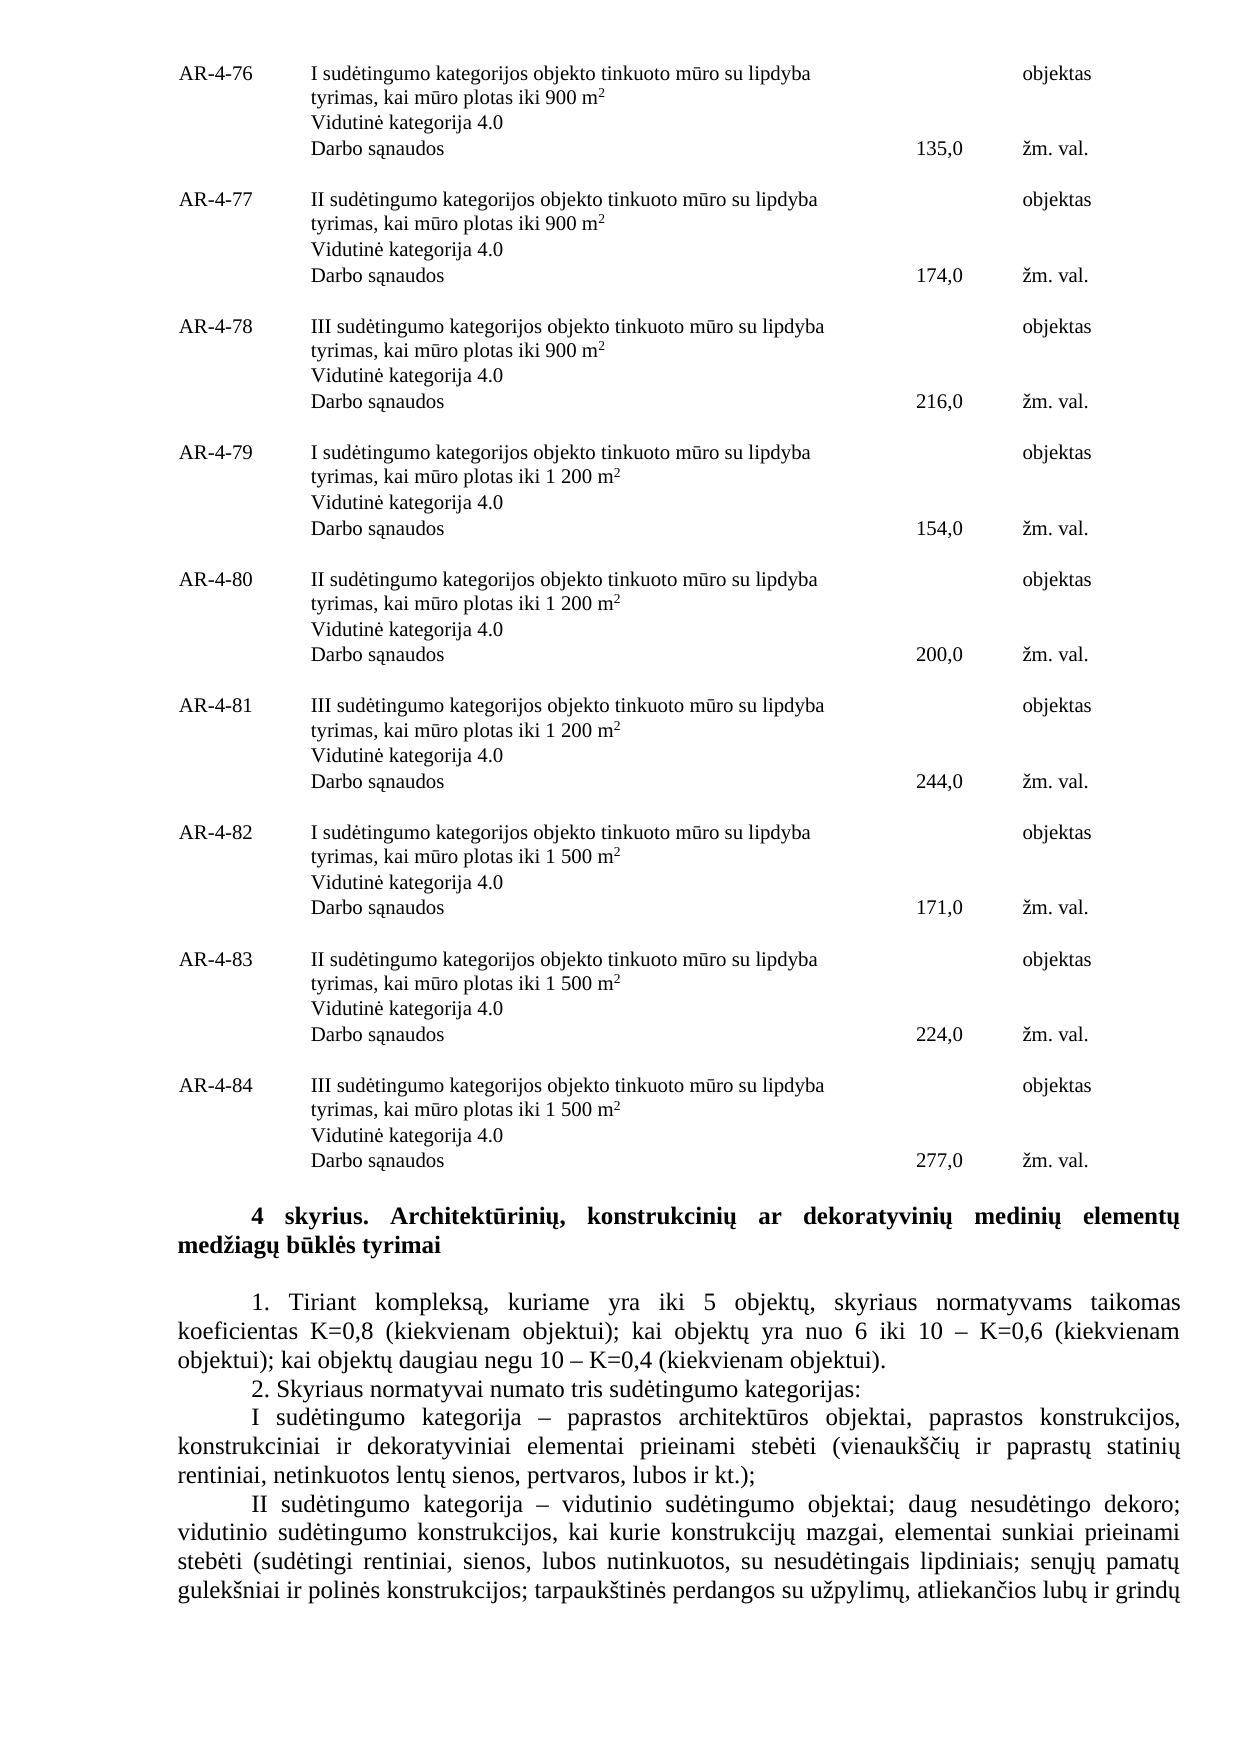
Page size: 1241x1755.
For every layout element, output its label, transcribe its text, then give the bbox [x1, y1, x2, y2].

text I sudėtingumo kategorija – paprastos architektūros objektai, paprastos konstrukcijos, konstrukciniai ir dekoratyviniai elementai prieinami stebėti (vienaukščių ir paprastų statinių rentiniai, netinkuotos lentų sienos, pertvaros, lubos ir kt.); [177, 1402, 1181, 1489]
table_cell [858, 565, 1021, 615]
table_cell [858, 819, 1021, 868]
table_cell [309, 1046, 858, 1072]
table_cell 244,0 [858, 767, 1021, 793]
table_cell [177, 489, 309, 514]
table_cell I sudėtingumo kategorijos objekto tinkuoto mūro su lipdyba tyrimas, kai mūro plotas iki 1 500 m2 [309, 819, 858, 868]
table_cell [858, 59, 1021, 109]
table_cell [1021, 489, 1181, 514]
table_cell [1021, 287, 1181, 312]
table_cell Vidutinė kategorija 4.0 [309, 995, 858, 1020]
table_cell Vidutinė kategorija 4.0 [309, 1121, 858, 1147]
table_cell [177, 1046, 309, 1072]
table_cell Vidutinė kategorija 4.0 [309, 489, 858, 514]
table_cell [309, 666, 858, 692]
table_cell [177, 742, 309, 767]
table_cell Darbo sąnaudos [309, 641, 858, 666]
table_cell II sudėtingumo kategorijos objekto tinkuoto mūro su lipdyba tyrimas, kai mūro plotas iki 1 500 m2 [309, 945, 858, 995]
table_cell [1021, 919, 1181, 945]
table_cell [858, 1072, 1021, 1121]
table_cell Vidutinė kategorija 4.0 [309, 109, 858, 134]
table_cell Darbo sąnaudos [309, 1147, 858, 1172]
table_cell [1021, 1121, 1181, 1147]
table_cell 171,0 [858, 894, 1021, 919]
table_cell AR-4-80 [177, 565, 309, 615]
table_cell objektas [1021, 945, 1181, 995]
table_cell [858, 868, 1021, 894]
table_cell [177, 793, 309, 818]
table_cell Darbo sąnaudos [309, 261, 858, 287]
table_cell Darbo sąnaudos [309, 1020, 858, 1046]
table_cell [177, 995, 309, 1020]
table_cell [1021, 615, 1181, 641]
table_cell AR-4-76 [177, 59, 309, 109]
text 2. Skyriaus normatyvai numato tris sudėtingumo kategorijas: [177, 1374, 1181, 1402]
table_cell [177, 767, 309, 793]
table_cell [177, 134, 309, 160]
table_cell 216,0 [858, 388, 1021, 413]
table_cell [858, 919, 1021, 945]
table_cell Darbo sąnaudos [309, 134, 858, 160]
table_cell 135,0 [858, 134, 1021, 160]
text 1. Tiriant kompleksą, kuriame yra iki 5 objektų, skyriaus normatyvams taikomas koeficientas K=0,8 (kiekvienam objektui); kai objektų yra nuo 6 iki 10 – K=0,6 (kiekvienam objektui); kai objektų daugiau negu 10 – K=0,4 (kiekvienam objektui). [177, 1287, 1181, 1374]
table_cell [858, 489, 1021, 514]
table_cell 200,0 [858, 641, 1021, 666]
table_cell Vidutinė kategorija 4.0 [309, 235, 858, 261]
table_cell AR-4-82 [177, 819, 309, 868]
table_cell AR-4-83 [177, 945, 309, 995]
table_cell II sudėtingumo kategorijos objekto tinkuoto mūro su lipdyba tyrimas, kai mūro plotas iki 1 200 m2 [309, 565, 858, 615]
table_cell žm. val. [1021, 1020, 1181, 1046]
table_cell [177, 287, 309, 312]
table_cell [858, 995, 1021, 1020]
table_cell [1021, 235, 1181, 261]
table_cell [858, 1046, 1021, 1072]
table_cell [309, 413, 858, 439]
table_cell [858, 793, 1021, 818]
table_cell [858, 160, 1021, 186]
table_cell III sudėtingumo kategorijos objekto tinkuoto mūro su lipdyba tyrimas, kai mūro plotas iki 1 200 m2 [309, 692, 858, 742]
table_cell objektas [1021, 439, 1181, 488]
table_cell AR-4-79 [177, 439, 309, 488]
table_cell [177, 109, 309, 134]
table_cell [1021, 540, 1181, 565]
table_cell [309, 919, 858, 945]
table_cell [858, 1121, 1021, 1147]
table_cell Vidutinė kategorija 4.0 [309, 362, 858, 387]
table_cell žm. val. [1021, 767, 1181, 793]
table_cell Vidutinė kategorija 4.0 [309, 615, 858, 641]
table_cell žm. val. [1021, 1147, 1181, 1172]
table_cell Darbo sąnaudos [309, 894, 858, 919]
table_cell [177, 235, 309, 261]
table_cell [177, 1121, 309, 1147]
table_cell objektas [1021, 312, 1181, 362]
table_cell objektas [1021, 819, 1181, 868]
table_cell žm. val. [1021, 641, 1181, 666]
table_cell [1021, 1046, 1181, 1072]
table_cell žm. val. [1021, 134, 1181, 160]
table_cell [858, 235, 1021, 261]
table_cell [309, 160, 858, 186]
table_cell Vidutinė kategorija 4.0 [309, 742, 858, 767]
table_cell objektas [1021, 186, 1181, 235]
table_cell [1021, 742, 1181, 767]
text 4 skyrius. Architektūrinių, konstrukcinių ar dekoratyvinių medinių elementų medžiagų būklės tyrimai [177, 1201, 1181, 1259]
table_cell 174,0 [858, 261, 1021, 287]
table_cell [177, 868, 309, 894]
table_cell [858, 287, 1021, 312]
table_cell objektas [1021, 565, 1181, 615]
table_cell Vidutinė kategorija 4.0 [309, 868, 858, 894]
table_cell [177, 413, 309, 439]
table_cell [177, 540, 309, 565]
table_cell [309, 793, 858, 818]
table_cell žm. val. [1021, 894, 1181, 919]
table_cell [858, 362, 1021, 387]
table_cell Darbo sąnaudos [309, 767, 858, 793]
table_cell [1021, 109, 1181, 134]
table_cell [177, 362, 309, 387]
table_cell AR-4-84 [177, 1072, 309, 1121]
table_cell [177, 1147, 309, 1172]
table_cell [177, 641, 309, 666]
table_cell I sudėtingumo kategorijos objekto tinkuoto mūro su lipdyba tyrimas, kai mūro plotas iki 1 200 m2 [309, 439, 858, 488]
table_cell [858, 742, 1021, 767]
table_cell [309, 287, 858, 312]
table_cell [177, 1020, 309, 1046]
table_cell [177, 666, 309, 692]
table_cell AR-4-81 [177, 692, 309, 742]
table_cell [1021, 793, 1181, 818]
table_cell I sudėtingumo kategorijos objekto tinkuoto mūro su lipdyba tyrimas, kai mūro plotas iki 900 m2 [309, 59, 858, 109]
table_cell [858, 692, 1021, 742]
table_cell [177, 261, 309, 287]
table_cell III sudėtingumo kategorijos objekto tinkuoto mūro su lipdyba tyrimas, kai mūro plotas iki 1 500 m2 [309, 1072, 858, 1121]
table_cell [177, 615, 309, 641]
table_cell [177, 514, 309, 540]
table_cell II sudėtingumo kategorijos objekto tinkuoto mūro su lipdyba tyrimas, kai mūro plotas iki 900 m2 [309, 186, 858, 235]
table_cell [858, 439, 1021, 488]
table_cell žm. val. [1021, 388, 1181, 413]
table_cell [858, 109, 1021, 134]
table_cell žm. val. [1021, 261, 1181, 287]
table_cell [1021, 868, 1181, 894]
table_cell objektas [1021, 692, 1181, 742]
table_cell [858, 186, 1021, 235]
table_cell [858, 615, 1021, 641]
table_cell objektas [1021, 59, 1181, 109]
table_cell [1021, 160, 1181, 186]
table_cell 224,0 [858, 1020, 1021, 1046]
table_cell 277,0 [858, 1147, 1021, 1172]
table_cell [177, 388, 309, 413]
table_cell AR-4-77 [177, 186, 309, 235]
text II sudėtingumo kategorija – vidutinio sudėtingumo objektai; daug nesudėtingo dekoro; vidutinio sudėtingumo konstrukcijos, kai kurie konstrukcijų mazgai, elementai sunkiai prieinami stebėti (sudėtingi rentiniai, sienos, lubos nutinkuotos, su nesudėtingais lipdiniais; senųjų pamatų gulekšniai ir polinės konstrukcijos; tarpaukštinės perdangos su užpylimų, atliekančios lubų ir grindų [177, 1489, 1181, 1604]
table_cell [858, 540, 1021, 565]
table_cell [177, 919, 309, 945]
table_cell [1021, 413, 1181, 439]
table_cell Darbo sąnaudos [309, 388, 858, 413]
table_cell Darbo sąnaudos [309, 514, 858, 540]
table_cell [177, 160, 309, 186]
table_cell III sudėtingumo kategorijos objekto tinkuoto mūro su lipdyba tyrimas, kai mūro plotas iki 900 m2 [309, 312, 858, 362]
table_cell [858, 312, 1021, 362]
table_cell [1021, 362, 1181, 387]
table_cell [858, 666, 1021, 692]
table_cell [858, 945, 1021, 995]
table_cell [1021, 666, 1181, 692]
table_cell 154,0 [858, 514, 1021, 540]
table_cell AR-4-78 [177, 312, 309, 362]
table_cell [309, 540, 858, 565]
table_cell [858, 413, 1021, 439]
table_cell žm. val. [1021, 514, 1181, 540]
table_cell objektas [1021, 1072, 1181, 1121]
table_cell [1021, 995, 1181, 1020]
table_cell [177, 894, 309, 919]
